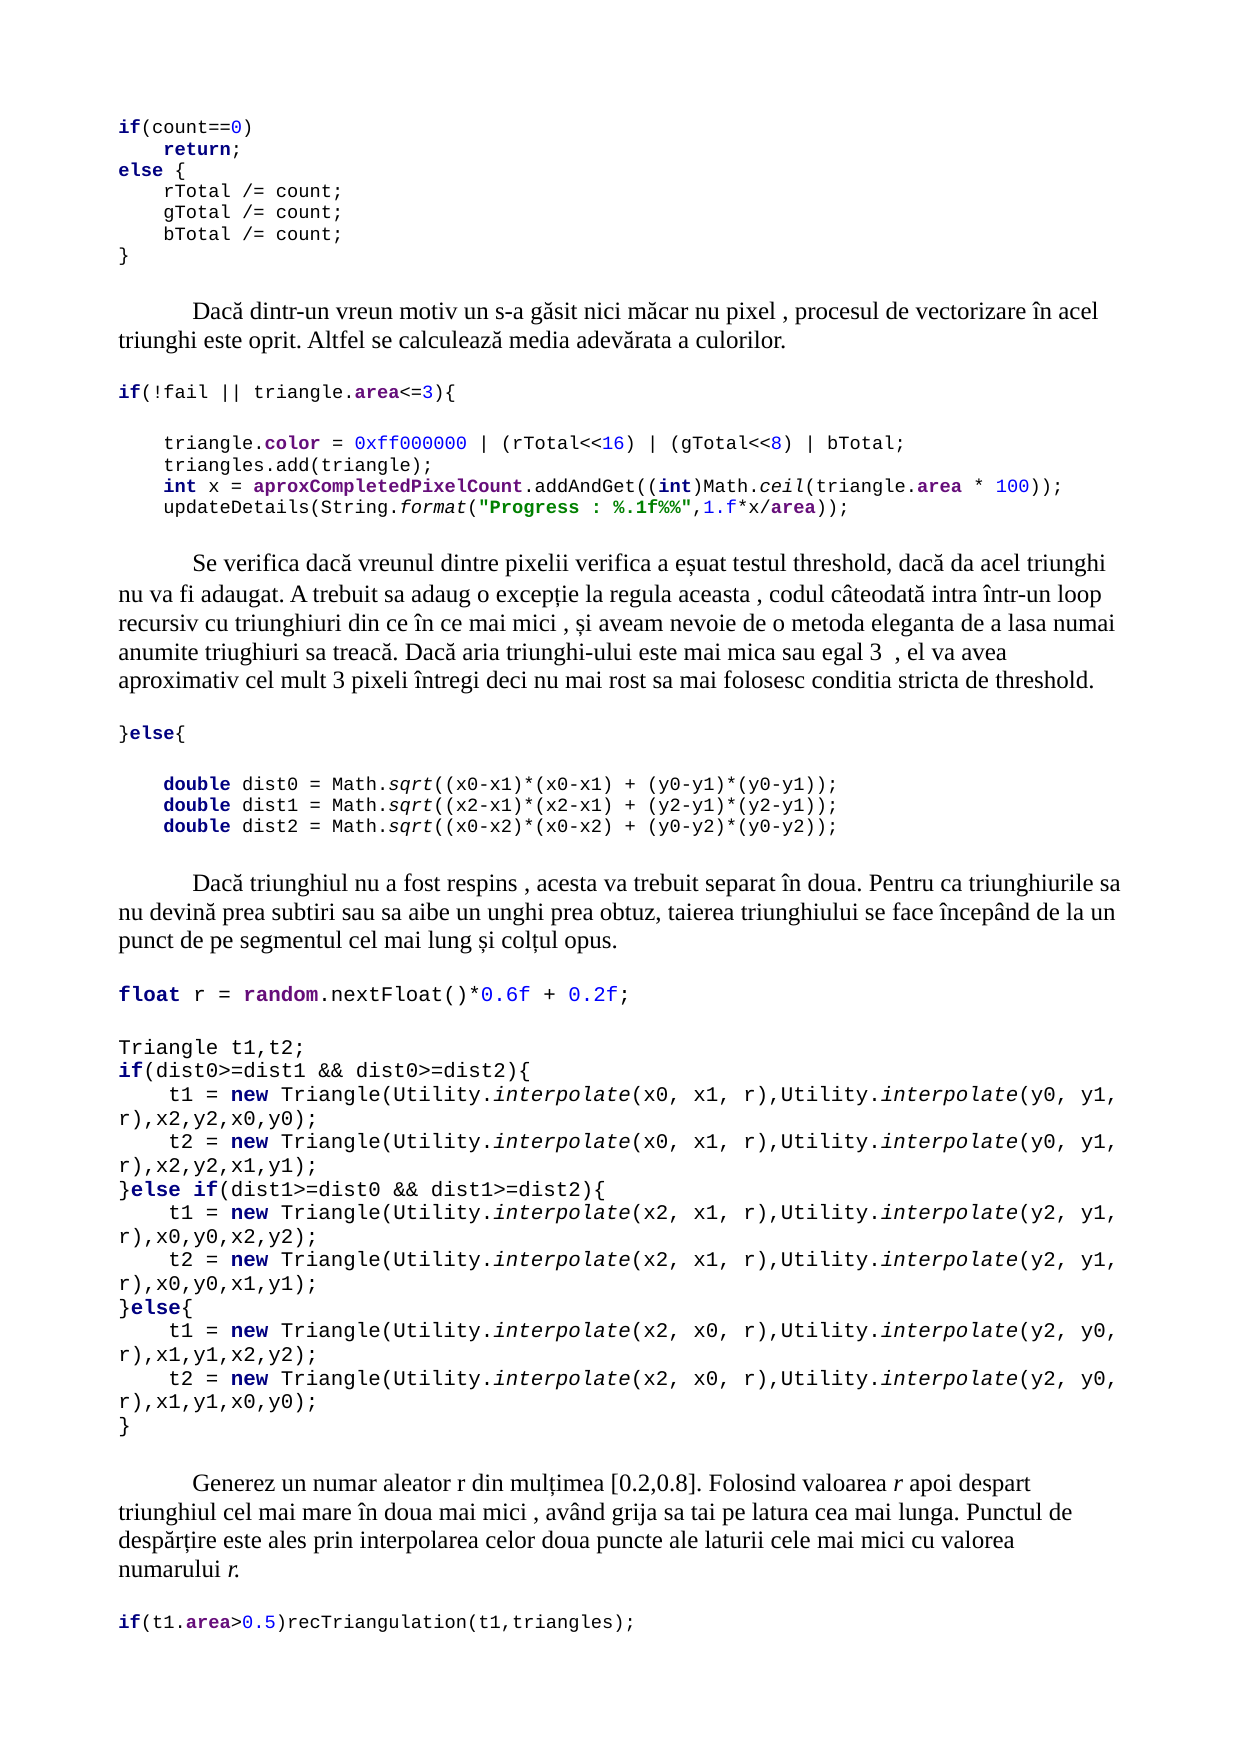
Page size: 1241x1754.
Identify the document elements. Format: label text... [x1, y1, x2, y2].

text bTotal /= count; [118, 224, 1122, 246]
text }else if(dist1>=dist0 && dist1>=dist2){ [118, 1178, 1122, 1202]
text t2 = new Triangle(Utility.interpolate(x2, x1, r),Utility.interpolate(y2, y1, r),x0,y0,x1,y1); [118, 1249, 1122, 1297]
text float r = random.nextFloat()*0.6f + 0.2f; [118, 983, 1122, 1007]
text if(!fail || triangle.area<=3){ [118, 383, 1122, 404]
text triangles.add(triangle); [118, 455, 1122, 477]
text } [118, 1415, 1122, 1439]
text double dist0 = Math.sqrt((x0-x1)*(x0-x1) + (y0-y1)*(y0-y1)); [118, 774, 1122, 796]
text else { [118, 161, 1122, 182]
text triangle.color = 0xff000000 | (rTotal<<16) | (gTotal<<8) | bTotal; [118, 434, 1122, 455]
text double dist1 = Math.sqrt((x2-x1)*(x2-x1) + (y2-y1)*(y2-y1)); [118, 796, 1122, 817]
text if(t1.area>0.5)recTriangulation(t1,triangles); [118, 1613, 1122, 1634]
text return; [118, 139, 1122, 161]
text updateDetails(String.format("Progress : %.1f%%",1.f*x/area)); [118, 498, 1122, 519]
text t2 = new Triangle(Utility.interpolate(x0, x1, r),Utility.interpolate(y0, y1, r),x2,y2,x1,y1); [118, 1131, 1122, 1178]
text }else{ [118, 1297, 1122, 1320]
text double dist2 = Math.sqrt((x0-x2)*(x0-x2) + (y0-y2)*(y0-y2)); [118, 817, 1122, 838]
text t1 = new Triangle(Utility.interpolate(x0, x1, r),Utility.interpolate(y0, y1, r),x2,y2,x0,y0); [118, 1084, 1122, 1131]
text Generez un numar aleator r din mulțimea [0.2,0.8]. Folosind valoarea r apoi despart triunghiul cel mai mare în doua mai mici , având grija sa tai pe latura cea mai lunga. Punctul de despărțire este ales prin interpolarea celor doua puncte ale laturii cele mai mici cu valorea numarului r. [118, 1468, 1122, 1583]
text if(count==0) [118, 118, 1122, 139]
text Dacă triunghiul nu a fost respins , acesta va trebuit separat în doua. Pentru ca triunghiurile sa nu devină prea subtiri sau sa aibe un unghi prea obtuz, taierea triunghiului se face începând de la un punct de pe segmentul cel mai lung și colțul opus. [118, 868, 1122, 954]
text int x = aproxCompletedPixelCount.addAndGet((int)Math.ceil(triangle.area * 100)); [118, 477, 1122, 498]
text gTotal /= count; [118, 203, 1122, 224]
text t2 = new Triangle(Utility.interpolate(x2, x0, r),Utility.interpolate(y2, y0, r),x1,y1,x0,y0); [118, 1368, 1122, 1415]
text if(dist0>=dist1 && dist0>=dist2){ [118, 1060, 1122, 1084]
text t1 = new Triangle(Utility.interpolate(x2, x0, r),Utility.interpolate(y2, y0, r),x1,y1,x2,y2); [118, 1320, 1122, 1368]
text t1 = new Triangle(Utility.interpolate(x2, x1, r),Utility.interpolate(y2, y1, r),x0,y0,x2,y2); [118, 1202, 1122, 1249]
text Dacă dintr-un vreun motiv un s-a găsit nici măcar nu pixel , procesul de vectorizare în acel triunghi este oprit. Altfel se calculează media adevărata a culorilor. [118, 296, 1122, 354]
text Se verifica dacă vreunul dintre pixelii verifica a eșuat testul threshold, dacă da acel triunghi nu va fi adaugat. A trebuit sa adaug o excepție la regula aceasta , codul câteodată intra într-un loop recursiv cu triunghiuri din ce în ce mai mici , și aveam nevoie de o metoda eleganta de a lasa numai anumite triughiuri sa treacă. Dacă aria triunghi-ului este mai mica sau egal 3 , el va avea aproximativ cel mult 3 pixeli întregi deci nu mai rost sa mai folosesc conditia stricta de threshold. [118, 548, 1122, 694]
text Triangle t1,t2; [118, 1037, 1122, 1060]
text } [118, 246, 1122, 267]
text }else{ [118, 724, 1122, 745]
text rTotal /= count; [118, 182, 1122, 203]
